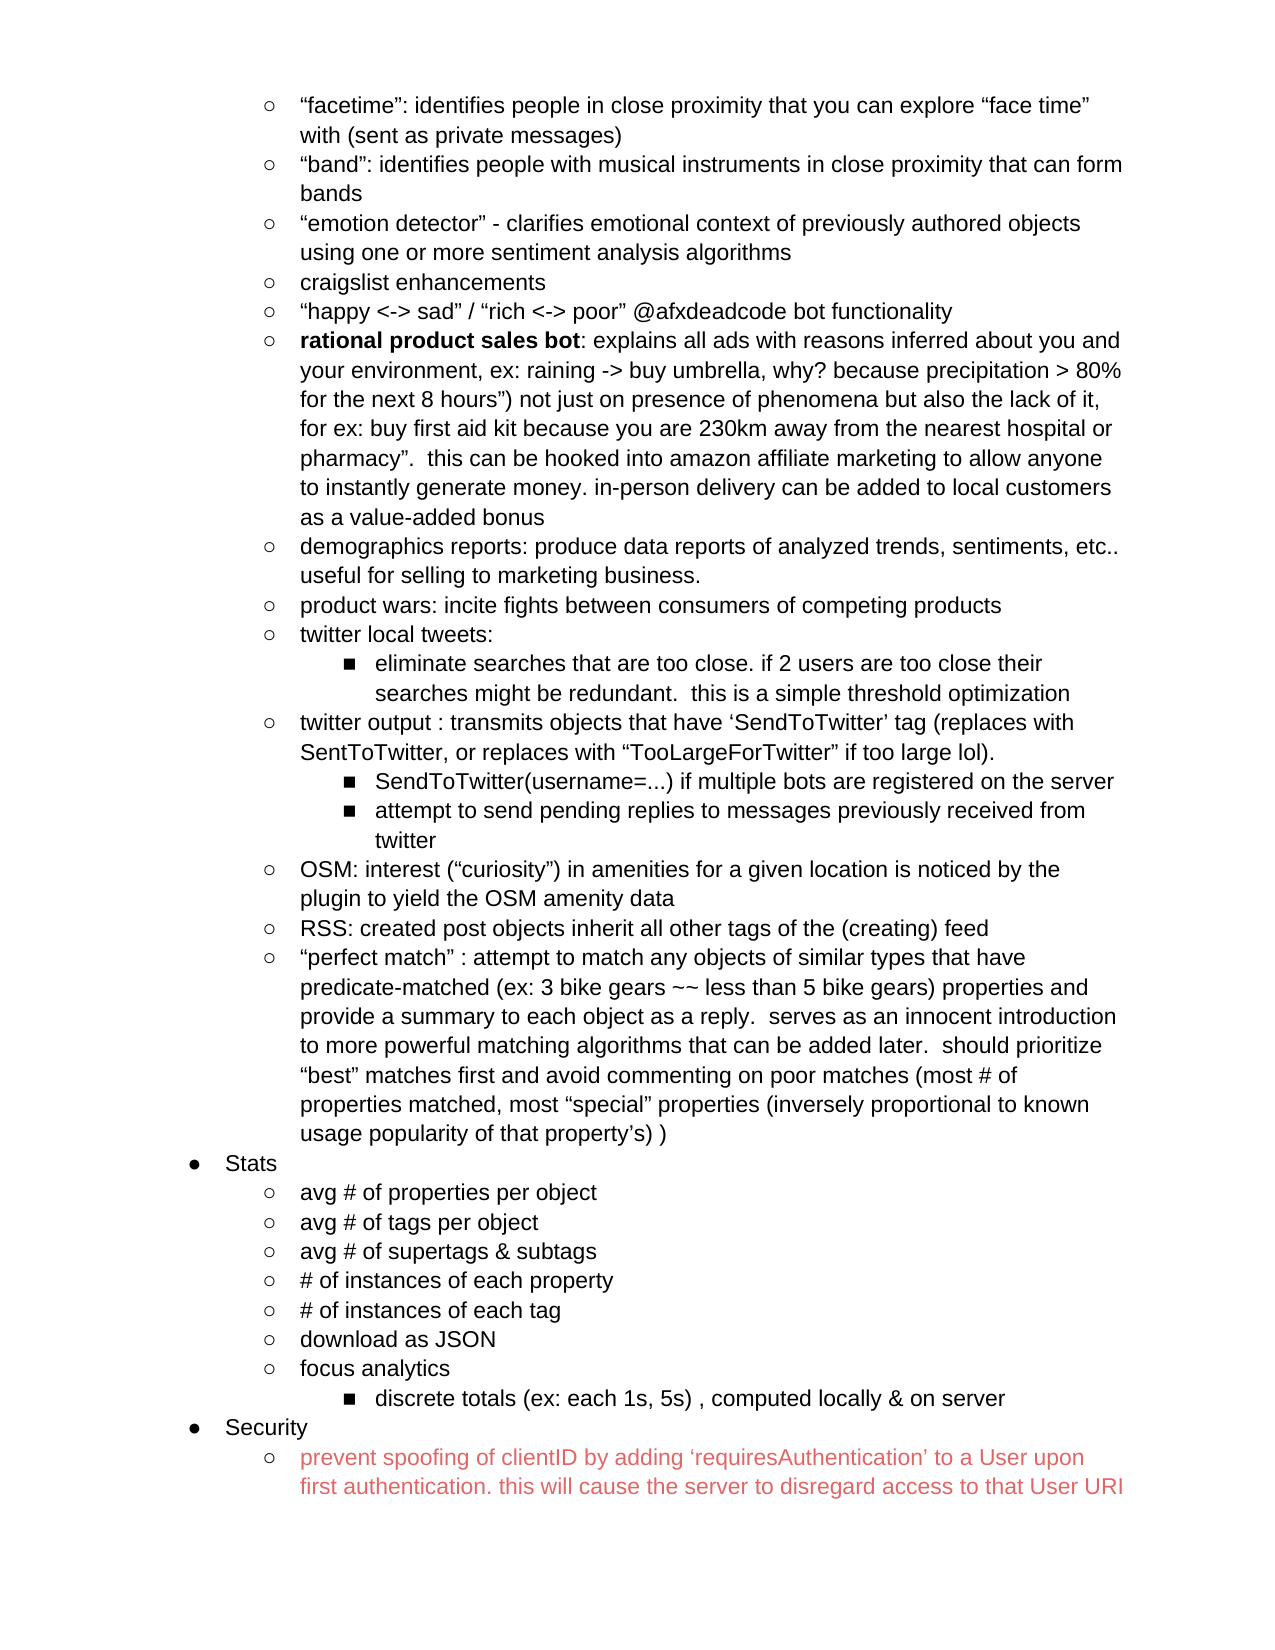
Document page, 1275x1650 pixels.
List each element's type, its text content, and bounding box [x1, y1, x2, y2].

list Security [187, 1415, 1125, 1441]
list # of instances of each property [262, 1268, 1125, 1294]
list OSM: interest (“curiosity”) in amenities for a given location is noticed by the plugin to yield the OSM amenity data [262, 857, 1125, 912]
list demographics reports: produce data reports of analyzed trends, sentiments, etc.. useful for selling to marketing business. [262, 534, 1125, 589]
list avg # of supertags & subtags [262, 1239, 1125, 1264]
list Stats [187, 1151, 1125, 1176]
list twitter output : transmits objects that have ‘SendToTwitter’ tag (replaces with SentToTwitter, or replaces with “TooLargeForTwitter” if too large lol). [262, 710, 1125, 765]
list craigslist enhancements [262, 269, 1125, 295]
list attempt to send pending replies to messages previously received from twitter [150, 798, 1125, 853]
list # of instances of each tag [262, 1297, 1125, 1323]
list “band”: identifies people with musical instruments in close proximity that can form bands [262, 152, 1125, 207]
list twitter local tweets: [262, 622, 1125, 647]
list “perfect match” : attempt to match any objects of similar types that have predicate-matched (ex: 3 bike gears ~~ less than 5 bike gears) properties and provide a summary to each object as a reply. serves as an innocent introduction to more powerful matching algorithms that can be added later. should prioritize “best” matches first and avoid commenting on poor matches (most # of properties matched, most “special” properties (inversely proportional to known usage popularity of that property’s) ) [262, 945, 1125, 1147]
list RSS: created post objects inherit all other tags of the (creating) feed [262, 916, 1125, 941]
list eliminate searches that are too close. if 2 users are too close their searches might be redundant. this is a simple threshold optimization [150, 651, 1125, 706]
list avg # of tags per object [262, 1209, 1125, 1235]
list download as JSON [262, 1327, 1125, 1352]
list SendToTwitter(username=...) if multiple bots are registered on the server [150, 769, 1125, 794]
list discrete totals (ex: each 1s, 5s) , computed locally & on server [150, 1386, 1125, 1411]
list focus analytics [262, 1356, 1125, 1382]
list “emotion detector” - clarifies emotional context of previously authored objects using one or more sentiment analysis algorithms [262, 211, 1125, 266]
list avg # of properties per object [262, 1180, 1125, 1206]
list prevent spoofing of clientID by adding ‘requiresAuthentication’ to a User upon first authentication. this will cause the server to disregard access to that User URI [262, 1444, 1125, 1499]
list product wars: incite fights between consumers of competing products [262, 592, 1125, 618]
list “facetime”: identifies people in close proximity that you can explore “face time” with (sent as private messages) [262, 93, 1125, 148]
list rational product sales bot: explains all ads with reasons inferred about you and your environment, ex: raining -> buy umbrella, why? because precipitation > 80% for the next 8 hours”) not just on presence of phenomena but also the lack of it, for ex: buy first aid kit because you are 230km away from the nearest hospital or pharmacy”. this can be hooked into amazon affiliate marketing to allow anyone to instantly generate money. in-person delivery can be added to local customers as a value-added bonus [262, 328, 1125, 530]
list “happy <-> sad” / “rich <-> poor” @afxdeadcode bot functionality [262, 299, 1125, 324]
